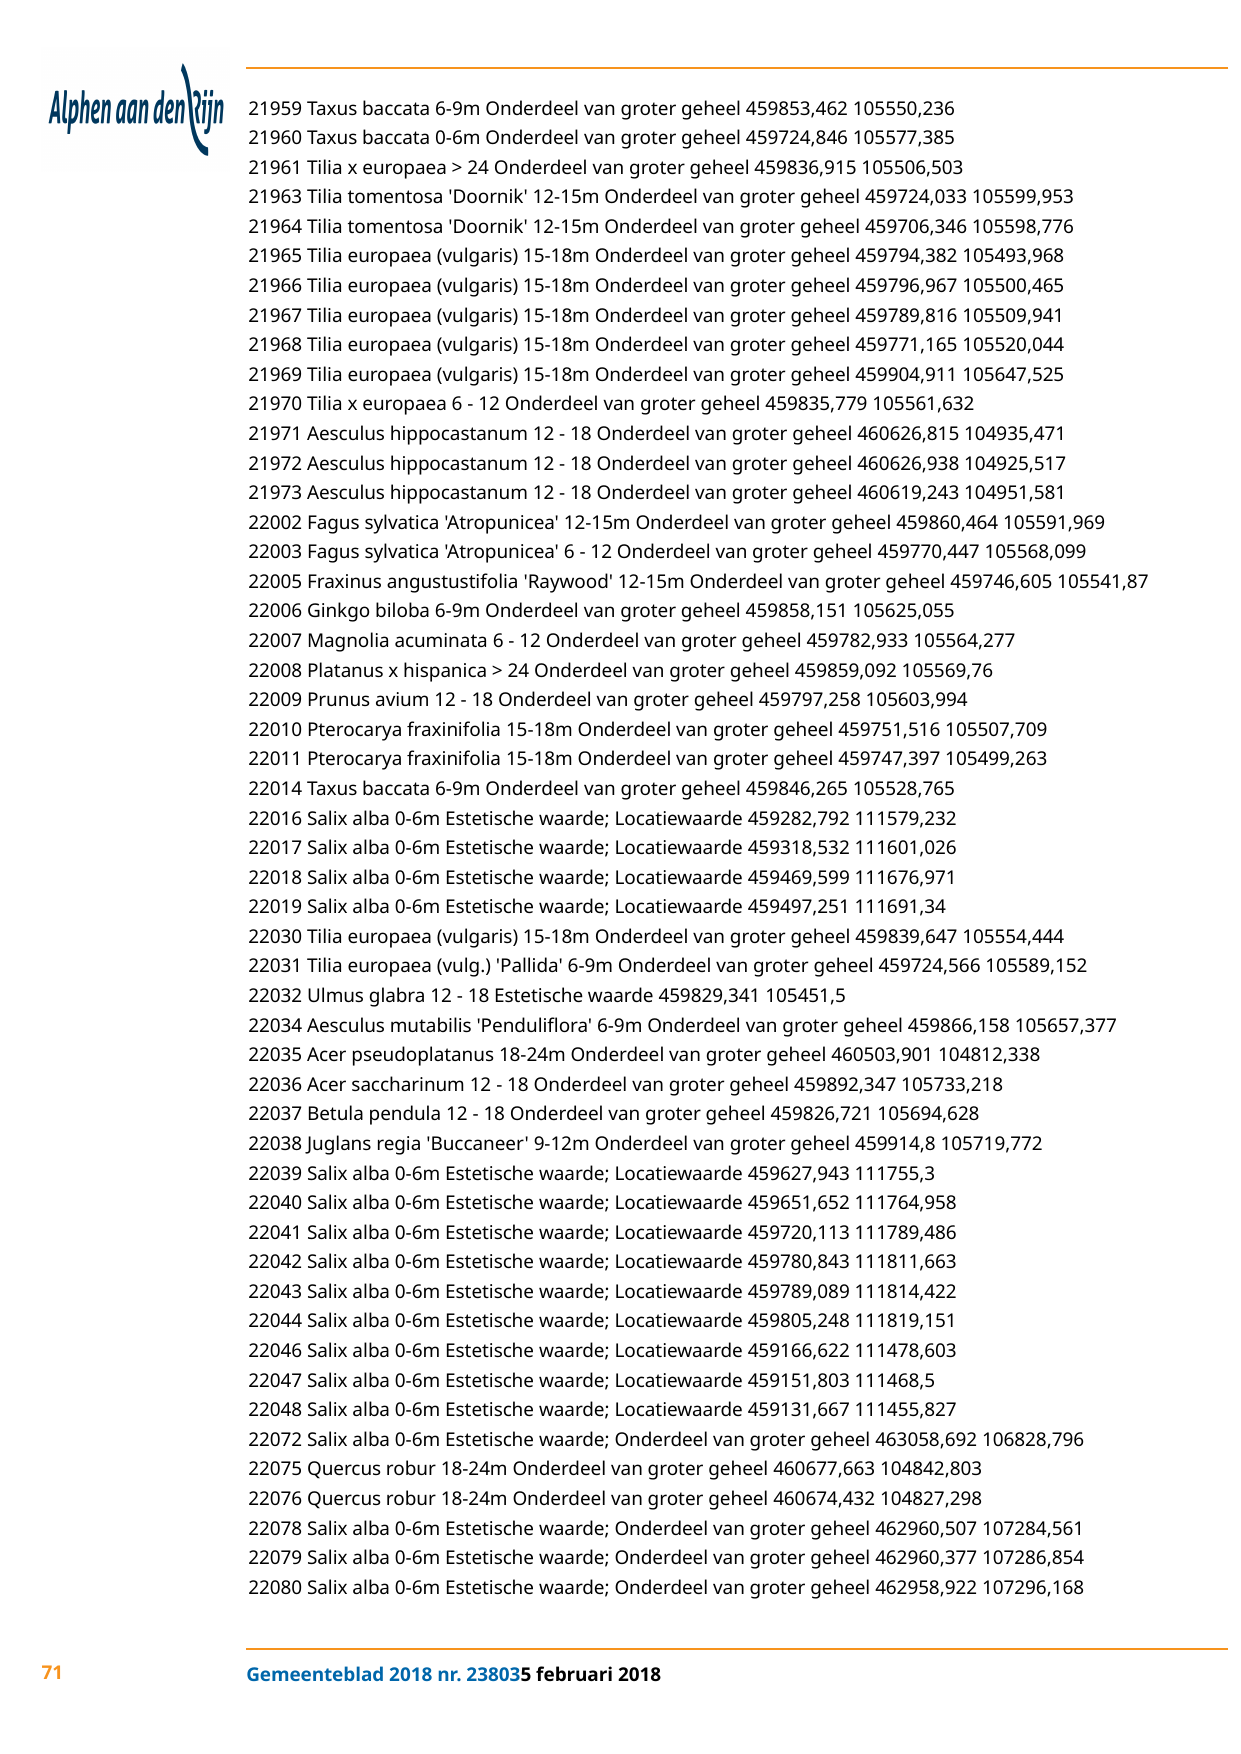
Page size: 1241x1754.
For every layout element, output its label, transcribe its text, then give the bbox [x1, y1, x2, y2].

text 22078 Salix alba 0-6m Estetische waarde; Onderdeel van groter geheel 462960,507 107284,561 [248, 1515, 1152, 1541]
text 22038 Juglans regia 'Buccaneer' 9-12m Onderdeel van groter geheel 459914,8 105719,772 [248, 1130, 1152, 1156]
text 22018 Salix alba 0-6m Estetische waarde; Locatiewaarde 459469,599 111676,971 [248, 864, 1152, 890]
text 22011 Pterocarya fraxinifolia 15-18m Onderdeel van groter geheel 459747,397 105499,263 [248, 746, 1152, 771]
text 22039 Salix alba 0-6m Estetische waarde; Locatiewaarde 459627,943 111755,3 [248, 1160, 1152, 1186]
text 22048 Salix alba 0-6m Estetische waarde; Locatiewaarde 459131,667 111455,827 [248, 1396, 1152, 1422]
text 22079 Salix alba 0-6m Estetische waarde; Onderdeel van groter geheel 462960,377 107286,854 [248, 1544, 1152, 1570]
text 21972 Aesculus hippocastanum 12 - 18 Onderdeel van groter geheel 460626,938 104925,517 [248, 450, 1152, 476]
text 21969 Tilia europaea (vulgaris) 15-18m Onderdeel van groter geheel 459904,911 105647,525 [248, 361, 1152, 387]
text 22007 Magnolia acuminata 6 - 12 Onderdeel van groter geheel 459782,933 105564,277 [248, 627, 1152, 653]
text 21968 Tilia europaea (vulgaris) 15-18m Onderdeel van groter geheel 459771,165 105520,044 [248, 331, 1152, 357]
text 21965 Tilia europaea (vulgaris) 15-18m Onderdeel van groter geheel 459794,382 105493,968 [248, 243, 1152, 268]
text 21960 Taxus baccata 0-6m Onderdeel van groter geheel 459724,846 105577,385 [248, 124, 1152, 150]
text 22040 Salix alba 0-6m Estetische waarde; Locatiewaarde 459651,652 111764,958 [248, 1189, 1152, 1215]
text 22046 Salix alba 0-6m Estetische waarde; Locatiewaarde 459166,622 111478,603 [248, 1337, 1152, 1363]
text 22076 Quercus robur 18-24m Onderdeel van groter geheel 460674,432 104827,298 [248, 1485, 1152, 1511]
text 21970 Tilia x europaea 6 - 12 Onderdeel van groter geheel 459835,779 105561,632 [248, 391, 1152, 416]
text 21967 Tilia europaea (vulgaris) 15-18m Onderdeel van groter geheel 459789,816 105509,941 [248, 302, 1152, 328]
text 22009 Prunus avium 12 - 18 Onderdeel van groter geheel 459797,258 105603,994 [248, 686, 1152, 712]
text 22041 Salix alba 0-6m Estetische waarde; Locatiewaarde 459720,113 111789,486 [248, 1219, 1152, 1245]
text 22032 Ulmus glabra 12 - 18 Estetische waarde 459829,341 105451,5 [248, 982, 1152, 1008]
text 21964 Tilia tomentosa 'Doornik' 12-15m Onderdeel van groter geheel 459706,346 105598,776 [248, 213, 1152, 239]
text 22030 Tilia europaea (vulgaris) 15-18m Onderdeel van groter geheel 459839,647 105554,444 [248, 923, 1152, 949]
text 22002 Fagus sylvatica 'Atropunicea' 12-15m Onderdeel van groter geheel 459860,464 105591,969 [248, 509, 1152, 535]
picture [41, 47, 231, 172]
text 22036 Acer saccharinum 12 - 18 Onderdeel van groter geheel 459892,347 105733,218 [248, 1071, 1152, 1097]
text 22010 Pterocarya fraxinifolia 15-18m Onderdeel van groter geheel 459751,516 105507,709 [248, 716, 1152, 742]
text 22075 Quercus robur 18-24m Onderdeel van groter geheel 460677,663 104842,803 [248, 1456, 1152, 1481]
text 22035 Acer pseudoplatanus 18-24m Onderdeel van groter geheel 460503,901 104812,338 [248, 1041, 1152, 1067]
text 21966 Tilia europaea (vulgaris) 15-18m Onderdeel van groter geheel 459796,967 105500,465 [248, 272, 1152, 298]
text 22044 Salix alba 0-6m Estetische waarde; Locatiewaarde 459805,248 111819,151 [248, 1308, 1152, 1333]
text 22016 Salix alba 0-6m Estetische waarde; Locatiewaarde 459282,792 111579,232 [248, 805, 1152, 831]
text 21961 Tilia x europaea > 24 Onderdeel van groter geheel 459836,915 105506,503 [248, 154, 1152, 180]
text 21963 Tilia tomentosa 'Doornik' 12-15m Onderdeel van groter geheel 459724,033 105599,953 [248, 183, 1152, 209]
text 22014 Taxus baccata 6-9m Onderdeel van groter geheel 459846,265 105528,765 [248, 775, 1152, 801]
text 21971 Aesculus hippocastanum 12 - 18 Onderdeel van groter geheel 460626,815 104935,471 [248, 420, 1152, 446]
text 22037 Betula pendula 12 - 18 Onderdeel van groter geheel 459826,721 105694,628 [248, 1101, 1152, 1126]
text 22008 Platanus x hispanica > 24 Onderdeel van groter geheel 459859,092 105569,76 [248, 657, 1152, 683]
text 22006 Ginkgo biloba 6-9m Onderdeel van groter geheel 459858,151 105625,055 [248, 598, 1152, 623]
text 22017 Salix alba 0-6m Estetische waarde; Locatiewaarde 459318,532 111601,026 [248, 834, 1152, 860]
text 22043 Salix alba 0-6m Estetische waarde; Locatiewaarde 459789,089 111814,422 [248, 1278, 1152, 1304]
text 22072 Salix alba 0-6m Estetische waarde; Onderdeel van groter geheel 463058,692 106828,796 [248, 1426, 1152, 1452]
text 21973 Aesculus hippocastanum 12 - 18 Onderdeel van groter geheel 460619,243 104951,581 [248, 479, 1152, 505]
text 22042 Salix alba 0-6m Estetische waarde; Locatiewaarde 459780,843 111811,663 [248, 1248, 1152, 1274]
text 21959 Taxus baccata 6-9m Onderdeel van groter geheel 459853,462 105550,236 [248, 95, 1152, 121]
text 22034 Aesculus mutabilis 'Penduliflora' 6-9m Onderdeel van groter geheel 459866,158 105657,377 [248, 1012, 1152, 1038]
text 22080 Salix alba 0-6m Estetische waarde; Onderdeel van groter geheel 462958,922 107296,168 [248, 1574, 1152, 1600]
text 22047 Salix alba 0-6m Estetische waarde; Locatiewaarde 459151,803 111468,5 [248, 1367, 1152, 1393]
text 22019 Salix alba 0-6m Estetische waarde; Locatiewaarde 459497,251 111691,34 [248, 893, 1152, 919]
text 22031 Tilia europaea (vulg.) 'Pallida' 6-9m Onderdeel van groter geheel 459724,566 105589,152 [248, 953, 1152, 978]
text 22003 Fagus sylvatica 'Atropunicea' 6 - 12 Onderdeel van groter geheel 459770,447 105568,099 [248, 538, 1152, 564]
text 22005 Fraxinus angustustifolia 'Raywood' 12-15m Onderdeel van groter geheel 459746,605 105541,87 [248, 568, 1152, 594]
